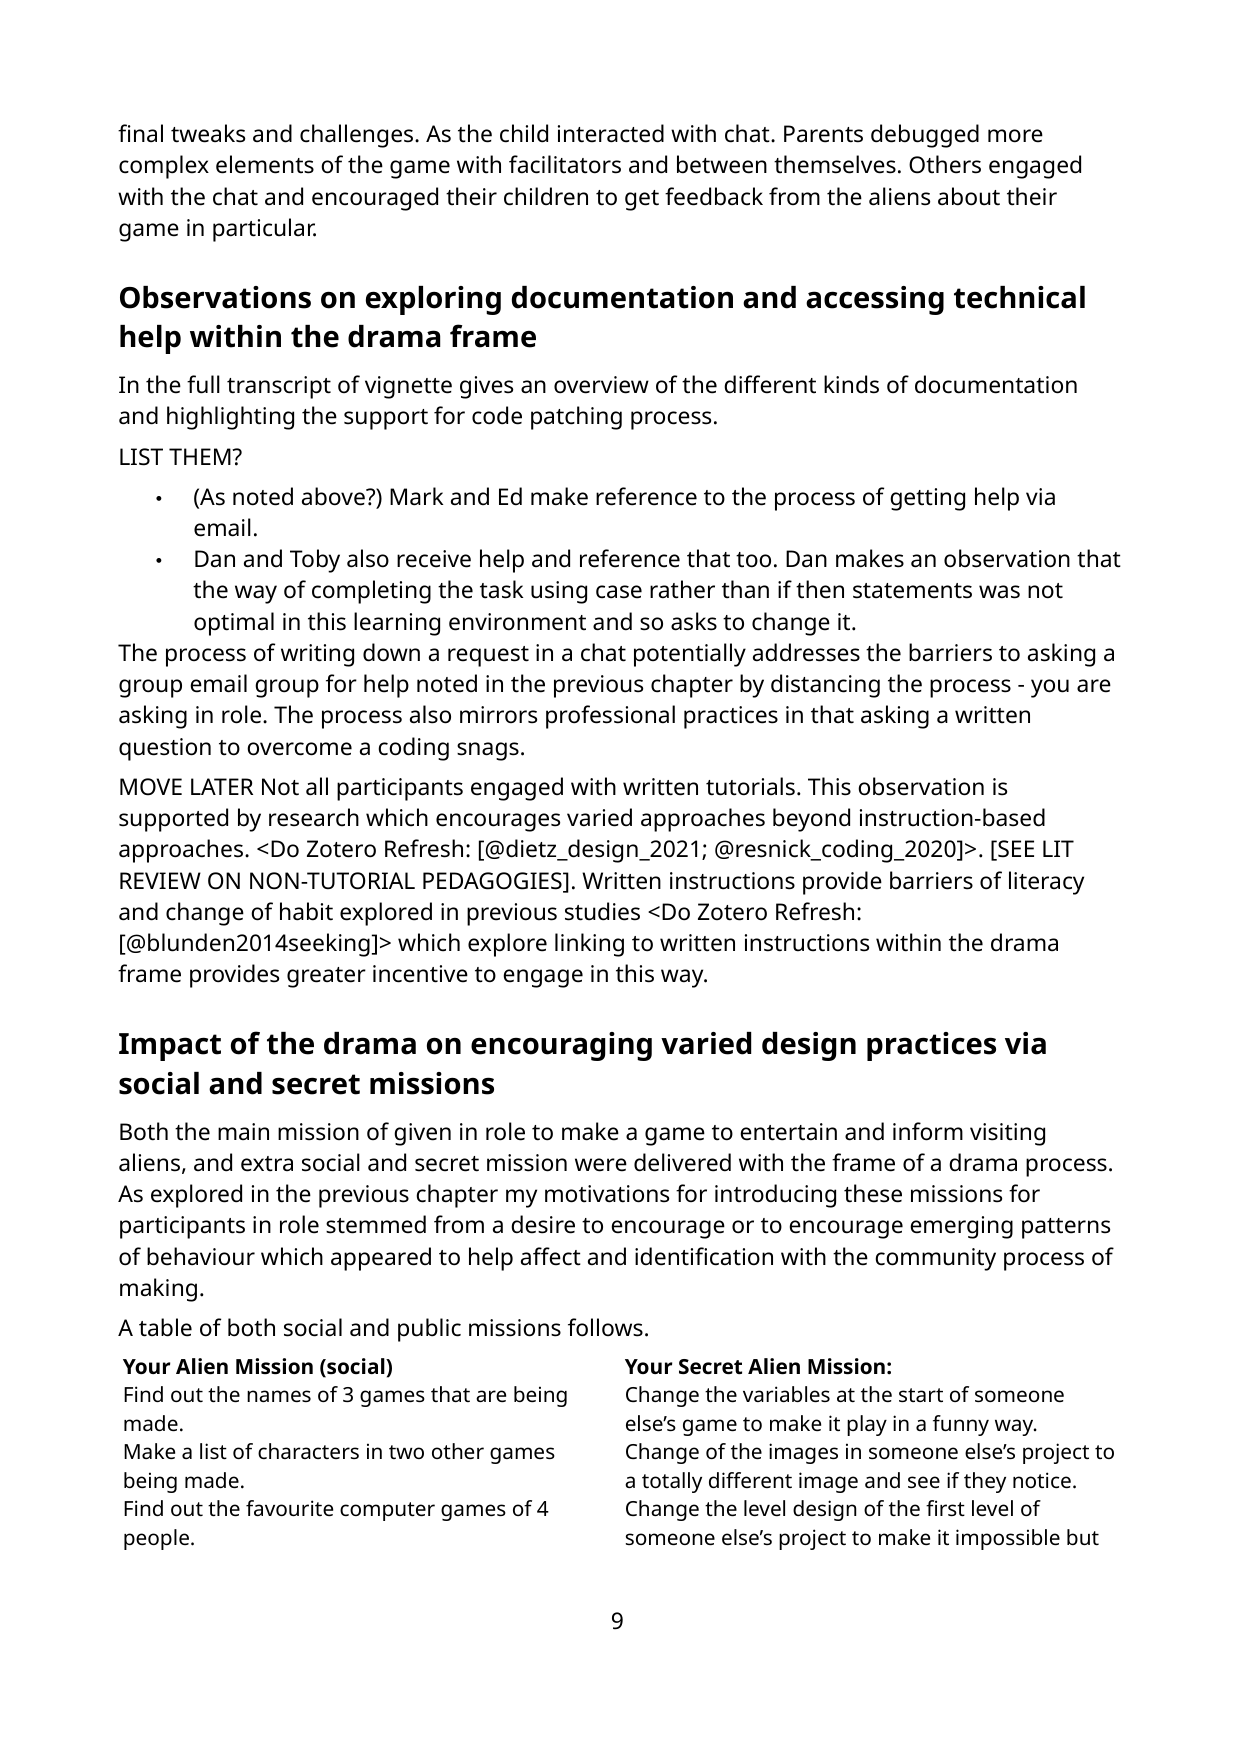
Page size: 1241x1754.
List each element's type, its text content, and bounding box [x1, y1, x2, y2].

subtitle Impact of the drama on encouraging varied design practices via social and secret missions [118, 1023, 1122, 1103]
table_header Your Alien Mission (social) [118, 1352, 620, 1381]
table_cell Find out the names of 3 games that are being made. [118, 1381, 620, 1437]
table_cell Change the variables at the start of someone else’s game to make it play in a funny way. [620, 1381, 1122, 1437]
table_cell Find out the favourite computer games of 4 people. [118, 1494, 620, 1551]
table_cell Change of the images in someone else’s project to a totally different image and see if they notice. [620, 1438, 1122, 1494]
table_cell Change the level design of the first level of someone else’s project to make it impossible but [620, 1494, 1122, 1551]
text MOVE LATER Not all participants engaged with written tutorials. This observation is supported by research which encourages varied approaches beyond instruction-based approaches. <Do Zotero Refresh: [@dietz_design_2021; @resnick_coding_2020]>. [SEE LIT REVIEW ON NON-TUTORIAL PEDAGOGIES]. Written instructions provide barriers of literacy and change of habit explored in previous studies <Do Zotero Refresh: [@blunden2014seeking]> which explore linking to written instructions within the drama frame provides greater incentive to engage in this way. [118, 771, 1122, 989]
list (As noted above?) Mark and Ed make reference to the process of getting help via email. [156, 481, 1122, 543]
table_header Your Secret Alien Mission: [620, 1352, 1122, 1381]
text A table of both social and public missions follows. [118, 1312, 1122, 1343]
list Dan and Toby also receive help and reference that too. Dan makes an observation that the way of completing the task using case rather than if then statements was not optimal in this learning environment and so asks to change it. [156, 543, 1122, 637]
subtitle Observations on exploring documentation and accessing technical help within the drama frame [118, 277, 1122, 356]
text LIST THEM? [118, 440, 1122, 472]
text In the full transcript of vignette gives an overview of the different kinds of documentation and highlighting the support for code patching process. [118, 369, 1122, 431]
text final tweaks and challenges. As the child interacted with chat. Parents debugged more complex elements of the game with facilitators and between themselves. Others engaged with the chat and encouraged their children to get feedback from the aliens about their game in particular. [118, 118, 1122, 243]
text Both the main mission of given in role to make a game to entertain and inform visiting aliens, and extra social and secret mission were delivered with the frame of a drama process. As explored in the previous chapter my motivations for introducing these missions for participants in role stemmed from a desire to encourage or to encourage emerging patterns of behaviour which appeared to help affect and identification with the community process of making. [118, 1115, 1122, 1303]
table_cell Make a list of characters in two other games being made. [118, 1438, 620, 1494]
text The process of writing down a request in a chat potentially addresses the barriers to asking a group email group for help noted in the previous chapter by distancing the process - you are asking in role. The process also mirrors professional practices in that asking a written question to overcome a coding snags. [118, 637, 1122, 762]
